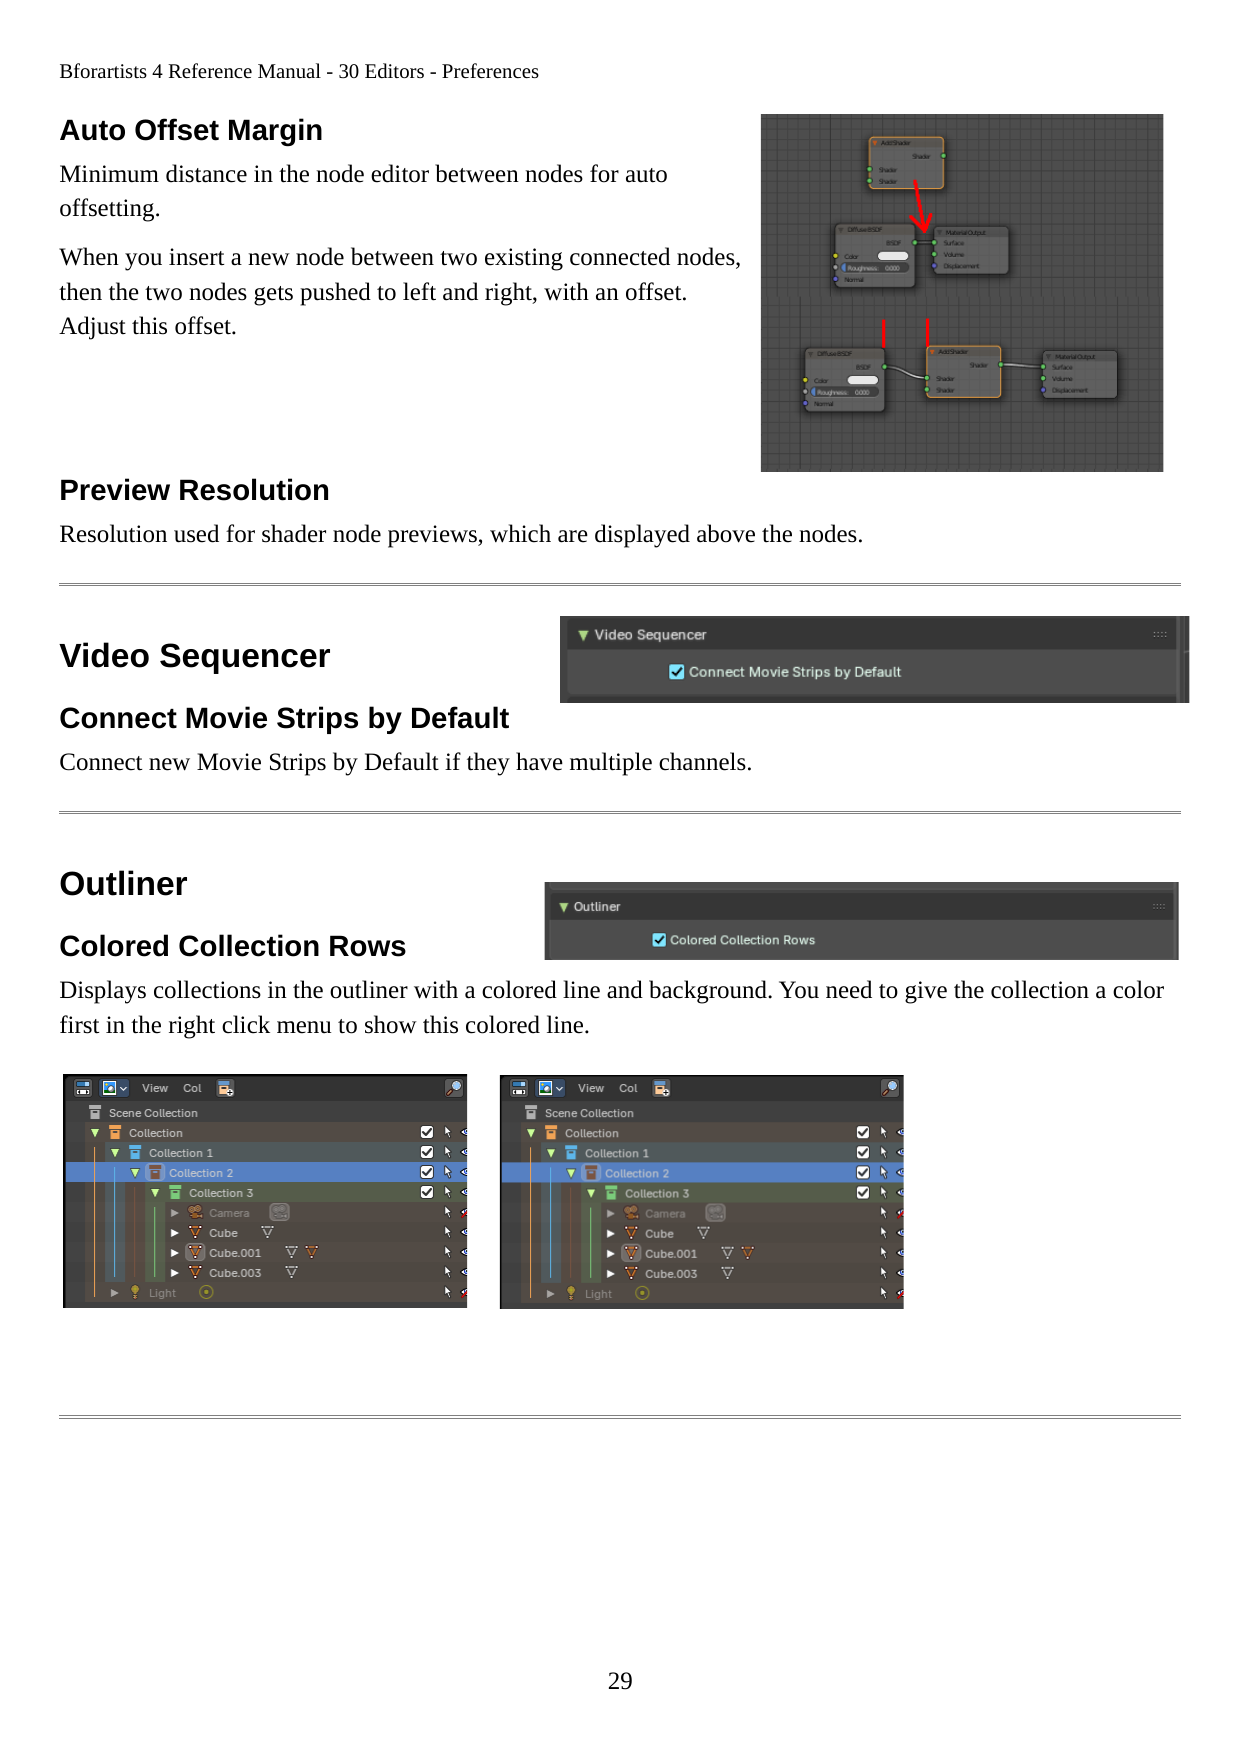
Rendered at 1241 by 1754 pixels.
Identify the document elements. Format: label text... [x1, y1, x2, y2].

text When you insert a new node between two existing connected nodes, then the two nodes gets pushed to left and right, with an offset. Adjust this offset. [59, 242, 760, 340]
text Minimum distance in the node editor between nodes for auto offsetting. [59, 159, 760, 222]
subtitle Video Sequencer [59, 635, 560, 674]
text Resolution used for shader node previews, which are displayed above the nodes. [59, 519, 1181, 548]
subtitle Preview Resolution [59, 473, 1181, 507]
picture [560, 616, 1190, 703]
picture [760, 114, 1164, 472]
picture [499, 1075, 904, 1309]
text Connect new Movie Strips by Default if they have multiple channels. [59, 747, 1181, 776]
subtitle Colored Collection Rows [59, 929, 1181, 963]
text Displays collections in the outliner with a colored line and background. You need to give the collection a color first in the right click menu to show this colored line. [59, 975, 1181, 1039]
subtitle Auto Offset Margin [59, 113, 1181, 146]
picture [63, 1074, 468, 1308]
picture [544, 882, 1179, 960]
subtitle Outliner [59, 863, 1181, 902]
subtitle Connect Movie Strips by Default [59, 701, 1181, 735]
